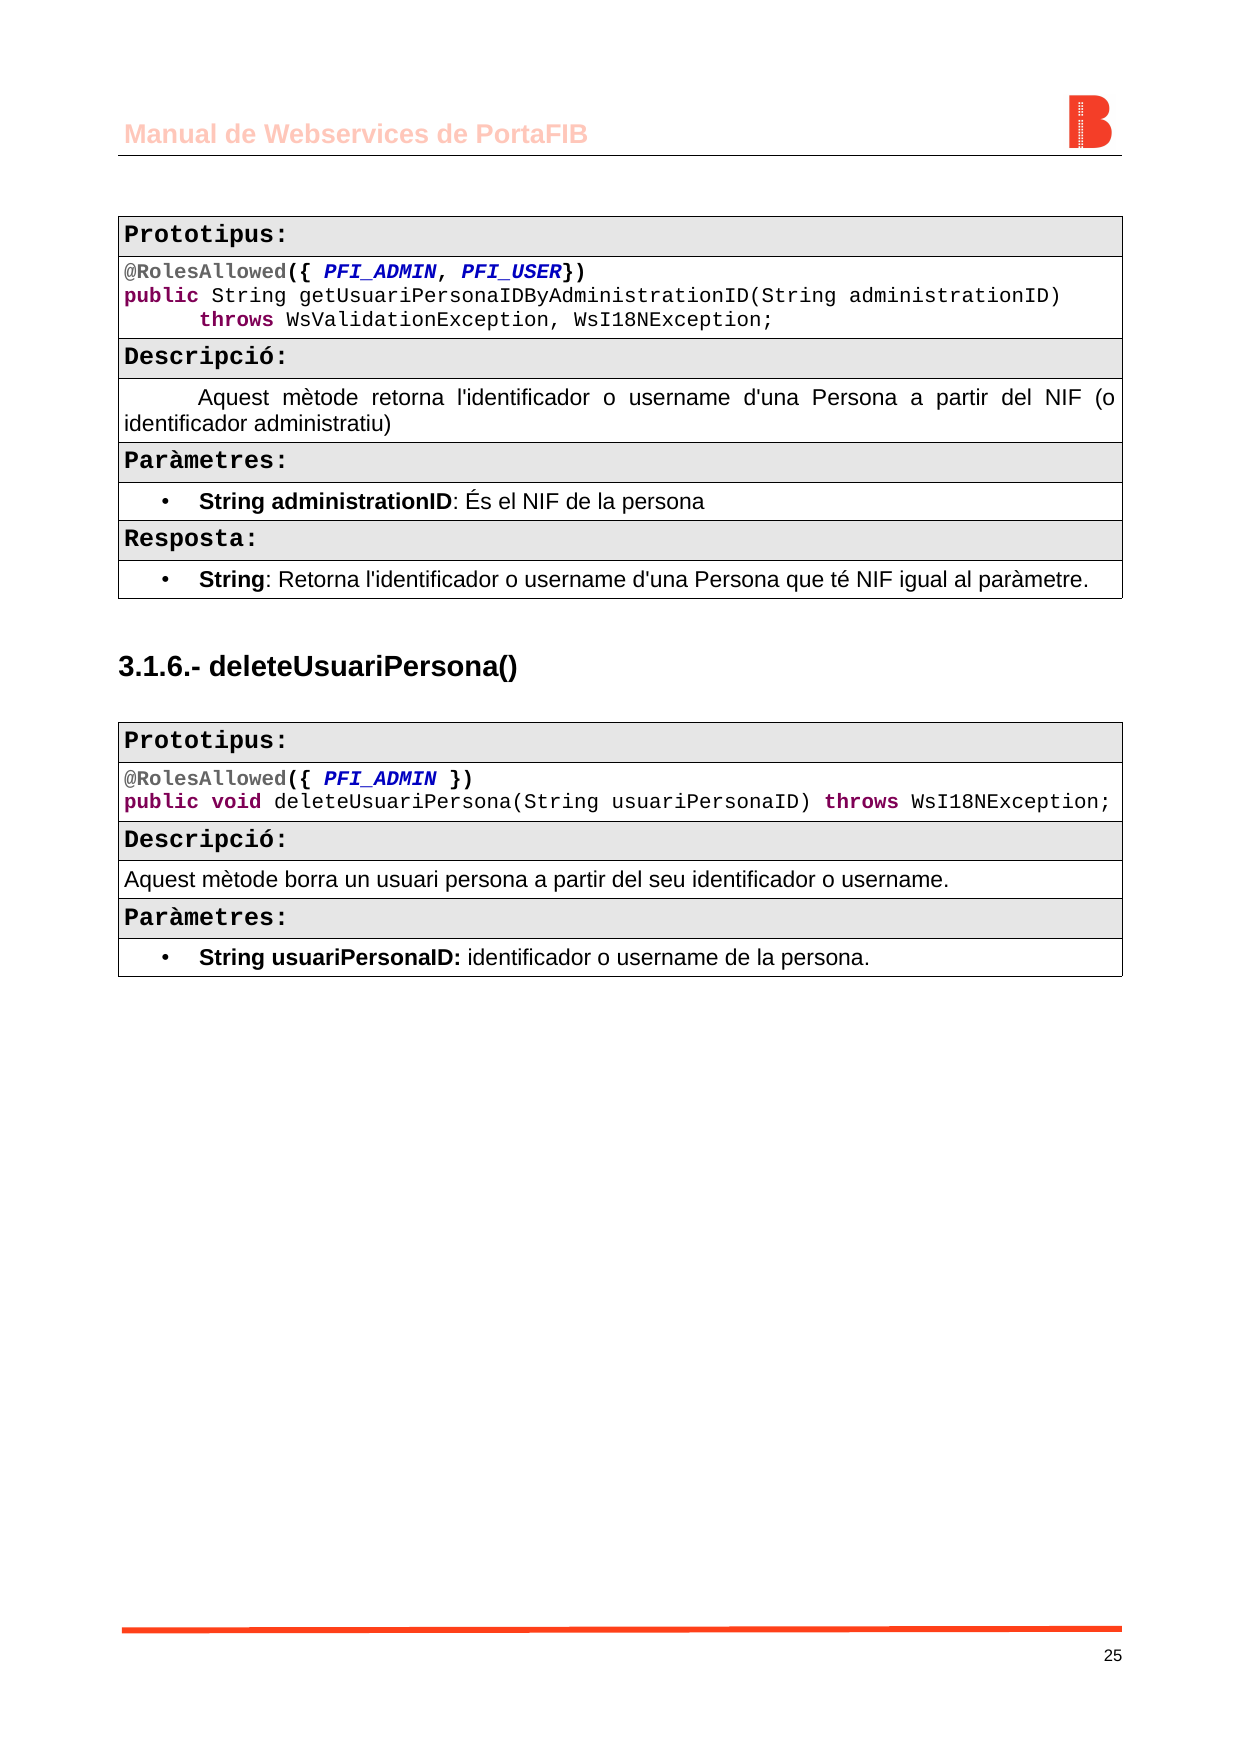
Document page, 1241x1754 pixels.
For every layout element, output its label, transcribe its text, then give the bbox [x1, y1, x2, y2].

table_cell String usuariPersonaID: identificador o username de la persona. [119, 939, 1122, 976]
table_cell Aquest mètode retorna l'identificador o username d'una Persona a partir del NIF (o identificador administratiu) [119, 379, 1122, 442]
picture [1063, 94, 1117, 150]
table_cell Paràmetres: [119, 443, 1122, 482]
table_cell Paràmetres: [119, 899, 1122, 938]
table_cell Descripció: [119, 822, 1122, 860]
table_header Prototipus: [119, 723, 1122, 762]
table_cell String: Retorna l'identificador o username d'una Persona que té NIF igual al paràmetre. [119, 561, 1122, 598]
subtitle deleteUsuariPersona() [118, 649, 1122, 683]
table_cell Descripció: [119, 339, 1122, 378]
table_cell Resposta: [119, 521, 1122, 560]
table_cell @RolesAllowed({ PFI_ADMIN }) public void deleteUsuariPersona(String usuariPersonaID) throws WsI18NException; [119, 763, 1122, 821]
table_cell @RolesAllowed({ PFI_ADMIN, PFI_USER}) public String getUsuariPersonaIDByAdministrationID(String administrationID) throws WsValidationException, WsI18NException; [119, 257, 1122, 338]
table_cell String administrationID: És el NIF de la persona [119, 483, 1122, 520]
table_cell Aquest mètode borra un usuari persona a partir del seu identificador o username. [119, 861, 1122, 898]
table_header Prototipus: [119, 217, 1122, 256]
